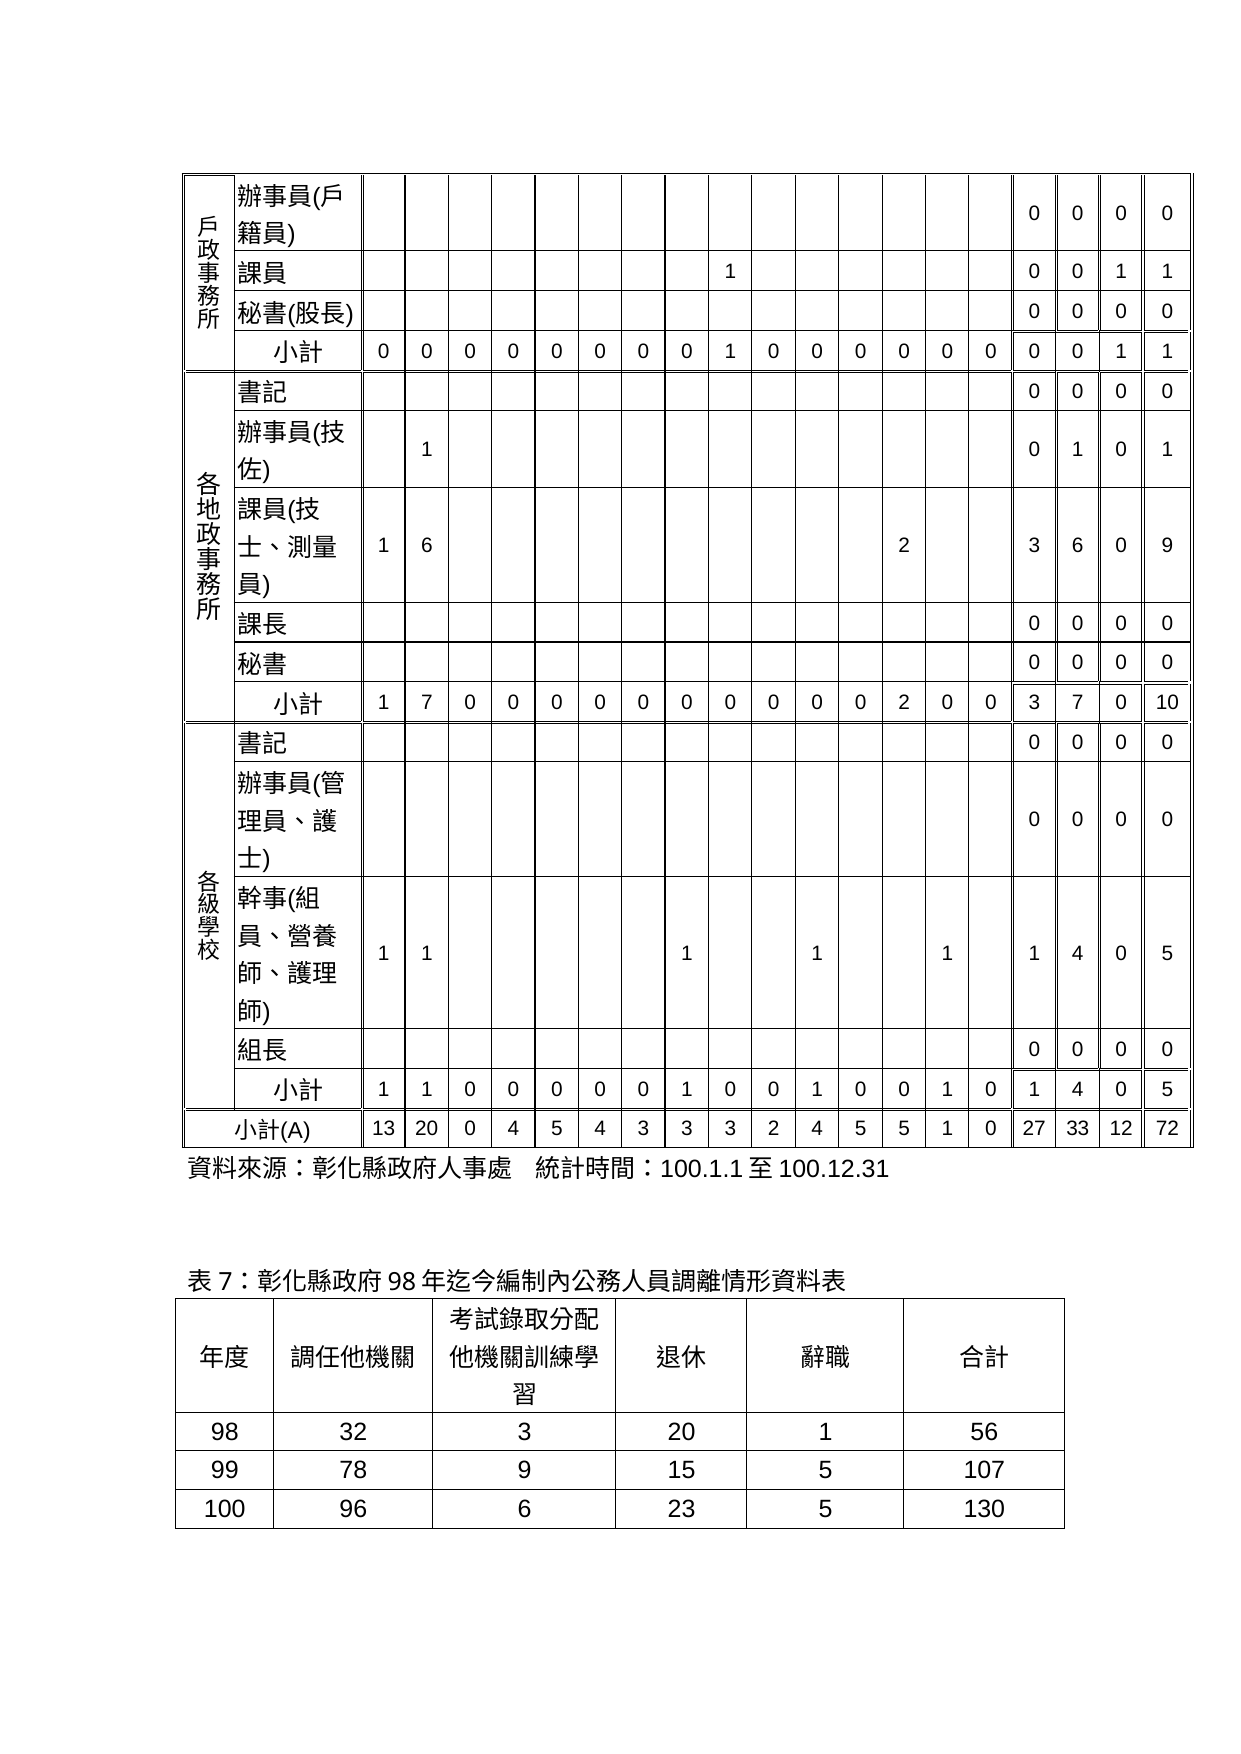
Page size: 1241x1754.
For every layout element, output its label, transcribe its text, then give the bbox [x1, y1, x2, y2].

table_cell 20 [616, 1413, 746, 1450]
table_cell [926, 373, 968, 409]
table_cell 0 [1014, 1029, 1055, 1068]
table_cell [796, 603, 838, 641]
table_cell [796, 762, 838, 876]
table_cell [536, 1029, 578, 1068]
table_cell [666, 251, 708, 290]
table_cell 幹事(組員、營養師、護理師) [235, 877, 361, 1028]
table_cell [752, 643, 795, 681]
table_cell 23 [616, 1490, 746, 1527]
table_cell [449, 643, 491, 681]
table_cell [752, 291, 795, 330]
table_cell 書記 [235, 724, 361, 761]
table_cell 0 [449, 1111, 491, 1147]
table_cell [406, 251, 448, 290]
table_cell [969, 251, 1011, 290]
table_cell [839, 724, 882, 761]
table_cell [839, 603, 882, 641]
table_cell [364, 724, 404, 761]
table_cell 0 [1058, 291, 1098, 330]
table_cell [492, 174, 535, 250]
table_cell [796, 373, 838, 409]
table_cell [709, 373, 751, 409]
table_cell [535, 174, 578, 250]
table_header 合計 [904, 1299, 1064, 1412]
table_cell [622, 291, 664, 330]
table_cell [839, 877, 882, 1028]
table_cell 4 [796, 1111, 838, 1147]
table_cell [492, 251, 534, 290]
table_cell 辦事員(戶籍員) [234, 174, 362, 250]
table_cell 0 [449, 1069, 491, 1107]
table_cell [796, 251, 838, 290]
table_cell [536, 488, 578, 602]
table_cell 2 [883, 488, 925, 602]
table_cell 0 [1058, 643, 1098, 681]
table_cell [839, 174, 882, 250]
table_cell 0 [1101, 762, 1141, 876]
table_cell 0 [926, 331, 968, 370]
table_cell [492, 877, 534, 1028]
table_cell 2 [883, 682, 925, 721]
table_cell 33 [1056, 1111, 1099, 1147]
table_header 考試錄取分配他機關訓練學習 [433, 1299, 615, 1412]
table_cell [492, 1029, 534, 1068]
table_cell [492, 488, 534, 602]
table_cell 1 [926, 1111, 968, 1147]
table_cell [795, 174, 839, 250]
table_cell 0 [1099, 174, 1143, 250]
table_cell 13 [364, 1111, 404, 1147]
table_cell 0 [536, 682, 578, 721]
table_cell [926, 1029, 968, 1068]
table_cell [709, 603, 751, 641]
table_cell 0 [969, 682, 1011, 721]
table_cell [622, 762, 664, 876]
table_cell 0 [709, 682, 751, 721]
table_cell [449, 488, 491, 602]
table_cell [622, 251, 664, 290]
table_cell [362, 174, 405, 250]
table_cell 0 [449, 331, 491, 370]
table_cell 0 [1101, 291, 1141, 330]
table_cell [969, 373, 1011, 409]
table_cell [883, 291, 925, 330]
table_cell [666, 373, 708, 409]
table_cell [622, 877, 664, 1028]
table_cell [622, 174, 665, 250]
table_cell [883, 251, 925, 290]
table_cell [492, 373, 534, 409]
table_cell [405, 174, 448, 250]
table_cell [536, 877, 578, 1028]
table_cell [364, 411, 404, 487]
text 資料來源：彰化縣政府人事處 統計時間：100.1.1至100.12.31 [187, 1148, 1053, 1186]
table_cell 0 [1058, 762, 1098, 876]
table_cell [666, 762, 708, 876]
table_cell 0 [1012, 174, 1056, 250]
table_cell [449, 877, 491, 1028]
table_cell [579, 762, 621, 876]
table_cell [666, 1029, 708, 1068]
table_cell 0 [1014, 291, 1055, 330]
table_cell [969, 643, 1011, 681]
table_cell 5 [536, 1111, 578, 1147]
table_cell 0 [1143, 721, 1192, 761]
table_cell 0 [579, 1069, 621, 1107]
table_cell 0 [579, 682, 621, 721]
table_cell 1 [1101, 251, 1141, 290]
table_cell 0 [969, 331, 1011, 370]
table_cell 0 [969, 1111, 1011, 1147]
table_cell 1 [1100, 333, 1141, 370]
table_cell [622, 1029, 664, 1068]
table_cell [926, 488, 968, 602]
table_cell 3 [1014, 685, 1055, 721]
table_cell 4 [1056, 1071, 1099, 1107]
table_cell [796, 724, 838, 761]
table_cell [883, 603, 925, 641]
table_cell 0 [1014, 251, 1055, 290]
table_cell [579, 643, 621, 681]
table_cell 20 [406, 1111, 448, 1147]
table_cell 0 [1101, 877, 1141, 1028]
table_cell 3 [1014, 488, 1055, 602]
table_cell 2 [752, 1111, 795, 1147]
table_cell 秘書(股長) [235, 291, 361, 330]
table_cell [839, 411, 882, 487]
table_cell 1 [1145, 411, 1190, 487]
table_cell 4 [1058, 877, 1098, 1028]
table_header 退休 [616, 1299, 746, 1412]
table_cell 6 [1058, 488, 1098, 602]
table_cell [883, 411, 925, 487]
table_cell [839, 291, 882, 330]
table_cell 0 [536, 331, 578, 370]
table_cell [536, 643, 578, 681]
table_cell 1 [1058, 411, 1098, 487]
table_cell [796, 411, 838, 487]
table_cell 1 [796, 1069, 838, 1107]
table_cell [364, 603, 404, 641]
table_cell [492, 411, 534, 487]
table_cell [883, 762, 925, 876]
table_cell 0 [839, 682, 882, 721]
table_cell 1 [926, 877, 968, 1028]
table_cell 課員 [235, 251, 361, 290]
table_cell [883, 373, 925, 409]
table_cell 0 [1101, 603, 1141, 641]
table_cell [709, 762, 751, 876]
table_cell 小計 [235, 682, 361, 721]
table_cell [752, 411, 795, 487]
table_cell [666, 643, 708, 681]
table_cell 1 [364, 877, 404, 1028]
table_cell 0 [752, 331, 795, 370]
table_cell 3 [433, 1413, 615, 1450]
table_cell [579, 724, 621, 761]
table_cell 書記 [235, 373, 361, 409]
table_cell 7 [1056, 685, 1099, 721]
table_cell 10 [1143, 681, 1192, 721]
table_cell 0 [1058, 373, 1098, 409]
table_cell [752, 373, 795, 409]
table_cell [752, 174, 795, 250]
table_cell 78 [274, 1451, 432, 1489]
table_cell [839, 1029, 882, 1068]
table_cell 0 [1058, 251, 1098, 290]
table_cell [406, 603, 448, 641]
table_cell 0 [536, 1069, 578, 1107]
table_cell 0 [752, 682, 795, 721]
table_cell 3 [622, 1111, 664, 1147]
table_header 辭職 [747, 1299, 903, 1412]
table_cell 0 [1100, 685, 1141, 721]
table_cell 32 [274, 1413, 432, 1450]
table_cell 1 [926, 1069, 968, 1107]
table_cell [579, 411, 621, 487]
table_cell 0 [1056, 174, 1099, 250]
table_cell [536, 373, 578, 409]
table_cell 1 [406, 1069, 448, 1107]
table_cell 辦事員(技佐) [235, 411, 361, 487]
table_cell 0 [1101, 724, 1141, 761]
table_cell 1 [1143, 330, 1192, 370]
table_cell [839, 251, 882, 290]
table_cell 1 [406, 411, 448, 487]
table_cell 0 [839, 1069, 882, 1107]
table_cell [579, 488, 621, 602]
table_cell 6 [433, 1490, 615, 1527]
table_cell [449, 724, 491, 761]
table_cell 0 [406, 331, 448, 370]
table_cell [622, 411, 664, 487]
table_cell 3 [709, 1111, 751, 1147]
table_cell [796, 1029, 838, 1068]
table_cell [883, 724, 925, 761]
table_cell 1 [1014, 877, 1055, 1028]
table_cell [709, 1029, 751, 1068]
table_cell 5 [1145, 877, 1190, 1028]
table_cell [709, 488, 751, 602]
table_cell 0 [1145, 291, 1190, 330]
table_cell 1 [796, 877, 838, 1028]
table_cell 5 [883, 1111, 925, 1147]
table_cell [969, 291, 1011, 330]
table_cell [364, 251, 404, 290]
table_cell 1 [364, 488, 404, 602]
table_cell [752, 251, 795, 290]
table_cell 0 [1145, 603, 1190, 641]
table_cell [709, 411, 751, 487]
table_cell [579, 251, 621, 290]
table_cell [926, 603, 968, 641]
table_cell [752, 488, 795, 602]
table_cell 1 [1145, 251, 1190, 290]
table_cell 0 [622, 682, 664, 721]
table_cell [926, 411, 968, 487]
table_cell 組長 [235, 1029, 361, 1068]
table_cell [666, 291, 708, 330]
table_cell [579, 877, 621, 1028]
table_cell 0 [1058, 1029, 1098, 1068]
table_cell 小計(A) [183, 1108, 361, 1147]
table_cell 0 [1058, 724, 1098, 761]
table_cell 秘書 [235, 643, 361, 681]
table_cell 4 [492, 1111, 534, 1147]
table_cell [925, 174, 969, 250]
table_cell [752, 1029, 795, 1068]
table_cell 辦事員(管理員、護士) [235, 762, 361, 876]
table_cell 1 [709, 251, 751, 290]
table_cell 96 [274, 1490, 432, 1527]
table_cell [709, 291, 751, 330]
table_cell 5 [1143, 1068, 1192, 1107]
table_cell 小計 [235, 331, 361, 370]
table_cell [492, 762, 534, 876]
table_cell [492, 643, 534, 681]
table_cell 0 [1014, 603, 1055, 641]
table_cell 0 [1143, 174, 1190, 250]
table_cell [536, 762, 578, 876]
table_cell 56 [904, 1413, 1064, 1450]
table_cell [364, 1029, 404, 1068]
table_cell [448, 174, 492, 250]
table_cell 0 [796, 682, 838, 721]
table_cell 1 [406, 877, 448, 1028]
table_cell [536, 411, 578, 487]
table_cell 12 [1100, 1111, 1141, 1147]
table_cell 0 [1014, 762, 1055, 876]
table_cell 0 [1101, 643, 1141, 681]
table_cell 0 [1145, 762, 1190, 876]
table_cell [536, 724, 578, 761]
table_cell [666, 488, 708, 602]
table_cell [969, 724, 1011, 761]
table_cell [364, 643, 404, 681]
table_cell [578, 174, 622, 250]
table_cell 0 [1101, 373, 1141, 409]
subtitle 表 7：彰化縣政府98年迄今編制內公務人員調離情形資料表 [187, 1261, 1053, 1298]
table_cell 72 [1145, 1108, 1192, 1147]
table_cell [926, 724, 968, 761]
table_cell 1 [1014, 1071, 1055, 1107]
table_cell 6 [406, 488, 448, 602]
table_cell 0 [883, 331, 925, 370]
table_cell [449, 373, 491, 409]
table_cell [752, 762, 795, 876]
table_cell 0 [1014, 724, 1055, 761]
table_cell 0 [926, 682, 968, 721]
table_cell [926, 762, 968, 876]
table_cell [926, 643, 968, 681]
table_cell 0 [1014, 643, 1055, 681]
table_cell 5 [747, 1451, 903, 1489]
table_cell 各級學校 [183, 721, 234, 1107]
table_cell 7 [406, 682, 448, 721]
table_cell [969, 603, 1011, 641]
table_cell 98 [176, 1413, 273, 1450]
table_cell 0 [492, 1069, 534, 1107]
table_cell 0 [1014, 411, 1055, 487]
table_cell [449, 411, 491, 487]
table_cell 0 [796, 331, 838, 370]
table_cell 0 [709, 1069, 751, 1107]
table_cell [536, 251, 578, 290]
table_cell 0 [1143, 370, 1192, 409]
table_cell 1 [666, 877, 708, 1028]
table_cell 0 [492, 682, 534, 721]
table_cell 27 [1014, 1111, 1055, 1147]
table_cell 0 [449, 682, 491, 721]
table_cell 0 [1145, 643, 1190, 681]
table_cell [406, 1029, 448, 1068]
table_cell 100 [176, 1490, 273, 1527]
table_cell 課長 [235, 603, 361, 641]
table_cell [579, 291, 621, 330]
table_cell 0 [1101, 411, 1141, 487]
table_cell [406, 373, 448, 409]
table_cell [364, 373, 404, 409]
table_cell 130 [904, 1490, 1064, 1527]
table_cell [406, 291, 448, 330]
table_cell 0 [492, 331, 534, 370]
table_header 年度 [176, 1299, 273, 1412]
table_cell [709, 724, 751, 761]
table_cell 0 [1100, 1071, 1141, 1107]
table_cell [796, 488, 838, 602]
table_cell [709, 643, 751, 681]
table_cell [622, 373, 664, 409]
table_cell 0 [1101, 1029, 1141, 1068]
table_cell 0 [752, 1069, 795, 1107]
table_cell [622, 488, 664, 602]
table_cell 1 [747, 1413, 903, 1450]
table_cell [449, 291, 491, 330]
table_cell [883, 1029, 925, 1068]
table_cell 0 [1058, 603, 1098, 641]
table_cell [536, 291, 578, 330]
table_cell [579, 1029, 621, 1068]
table_cell [665, 174, 708, 250]
table_cell [752, 877, 795, 1028]
table_cell 9 [1145, 488, 1190, 602]
table_cell [926, 251, 968, 290]
table_cell 1 [364, 682, 404, 721]
table_cell [579, 373, 621, 409]
table_cell [449, 1029, 491, 1068]
table_cell 0 [666, 682, 708, 721]
table_cell [449, 251, 491, 290]
table_cell 5 [747, 1490, 903, 1527]
table_cell [579, 603, 621, 641]
table_cell 4 [579, 1111, 621, 1147]
table_cell [969, 174, 1012, 250]
table_cell [969, 411, 1011, 487]
table_cell [666, 411, 708, 487]
table_cell 0 [1014, 373, 1055, 409]
table_cell 9 [433, 1451, 615, 1489]
table_cell [449, 762, 491, 876]
table_cell [492, 724, 534, 761]
table_cell [796, 291, 838, 330]
table_cell 戶政事務所 [185, 176, 234, 370]
table_cell [752, 724, 795, 761]
table_cell [536, 603, 578, 641]
table_cell [666, 724, 708, 761]
table_cell 0 [839, 331, 882, 370]
table_cell 99 [176, 1451, 273, 1489]
table_cell [839, 762, 882, 876]
table_cell [883, 643, 925, 681]
table_cell [883, 877, 925, 1028]
table_cell [969, 488, 1011, 602]
table_cell [622, 724, 664, 761]
table_cell 3 [666, 1111, 708, 1147]
table_cell [969, 762, 1011, 876]
table_cell [492, 603, 534, 641]
table_cell [969, 877, 1011, 1028]
table_cell 0 [1145, 1029, 1190, 1068]
table_cell [839, 488, 882, 602]
table_cell [492, 291, 534, 330]
table_cell 1 [709, 331, 751, 370]
table_cell 0 [364, 331, 404, 370]
table_cell 15 [616, 1451, 746, 1489]
table_cell 各地政事務所 [183, 370, 234, 721]
table_cell [926, 291, 968, 330]
table_cell [709, 877, 751, 1028]
table_cell [622, 603, 664, 641]
table_cell 5 [839, 1111, 882, 1147]
table_cell 1 [364, 1069, 404, 1107]
table_cell 課員(技士、測量員) [235, 488, 361, 602]
table_cell [406, 762, 448, 876]
table_cell 0 [1101, 488, 1141, 602]
table_cell [969, 1029, 1011, 1068]
table_cell [882, 174, 925, 250]
table_cell [666, 603, 708, 641]
table_cell 107 [904, 1451, 1064, 1489]
table_cell [839, 643, 882, 681]
table_cell 1 [666, 1069, 708, 1107]
table_cell 0 [1014, 333, 1055, 370]
table_cell [406, 724, 448, 761]
table_cell 0 [969, 1069, 1011, 1107]
table_header 調任他機關 [274, 1299, 432, 1412]
table_cell [622, 643, 664, 681]
table_cell 0 [666, 331, 708, 370]
table_cell [449, 603, 491, 641]
table_cell [752, 603, 795, 641]
table_cell 0 [622, 331, 664, 370]
table_cell 0 [579, 331, 621, 370]
table_cell 0 [1056, 333, 1099, 370]
table_cell [406, 643, 448, 681]
table_cell [796, 643, 838, 681]
table_cell [839, 373, 882, 409]
table_cell 0 [622, 1069, 664, 1107]
table_cell [364, 291, 404, 330]
table_cell [708, 174, 752, 250]
table_cell 0 [883, 1069, 925, 1107]
table_cell 小計 [235, 1069, 361, 1107]
table_cell [364, 762, 404, 876]
